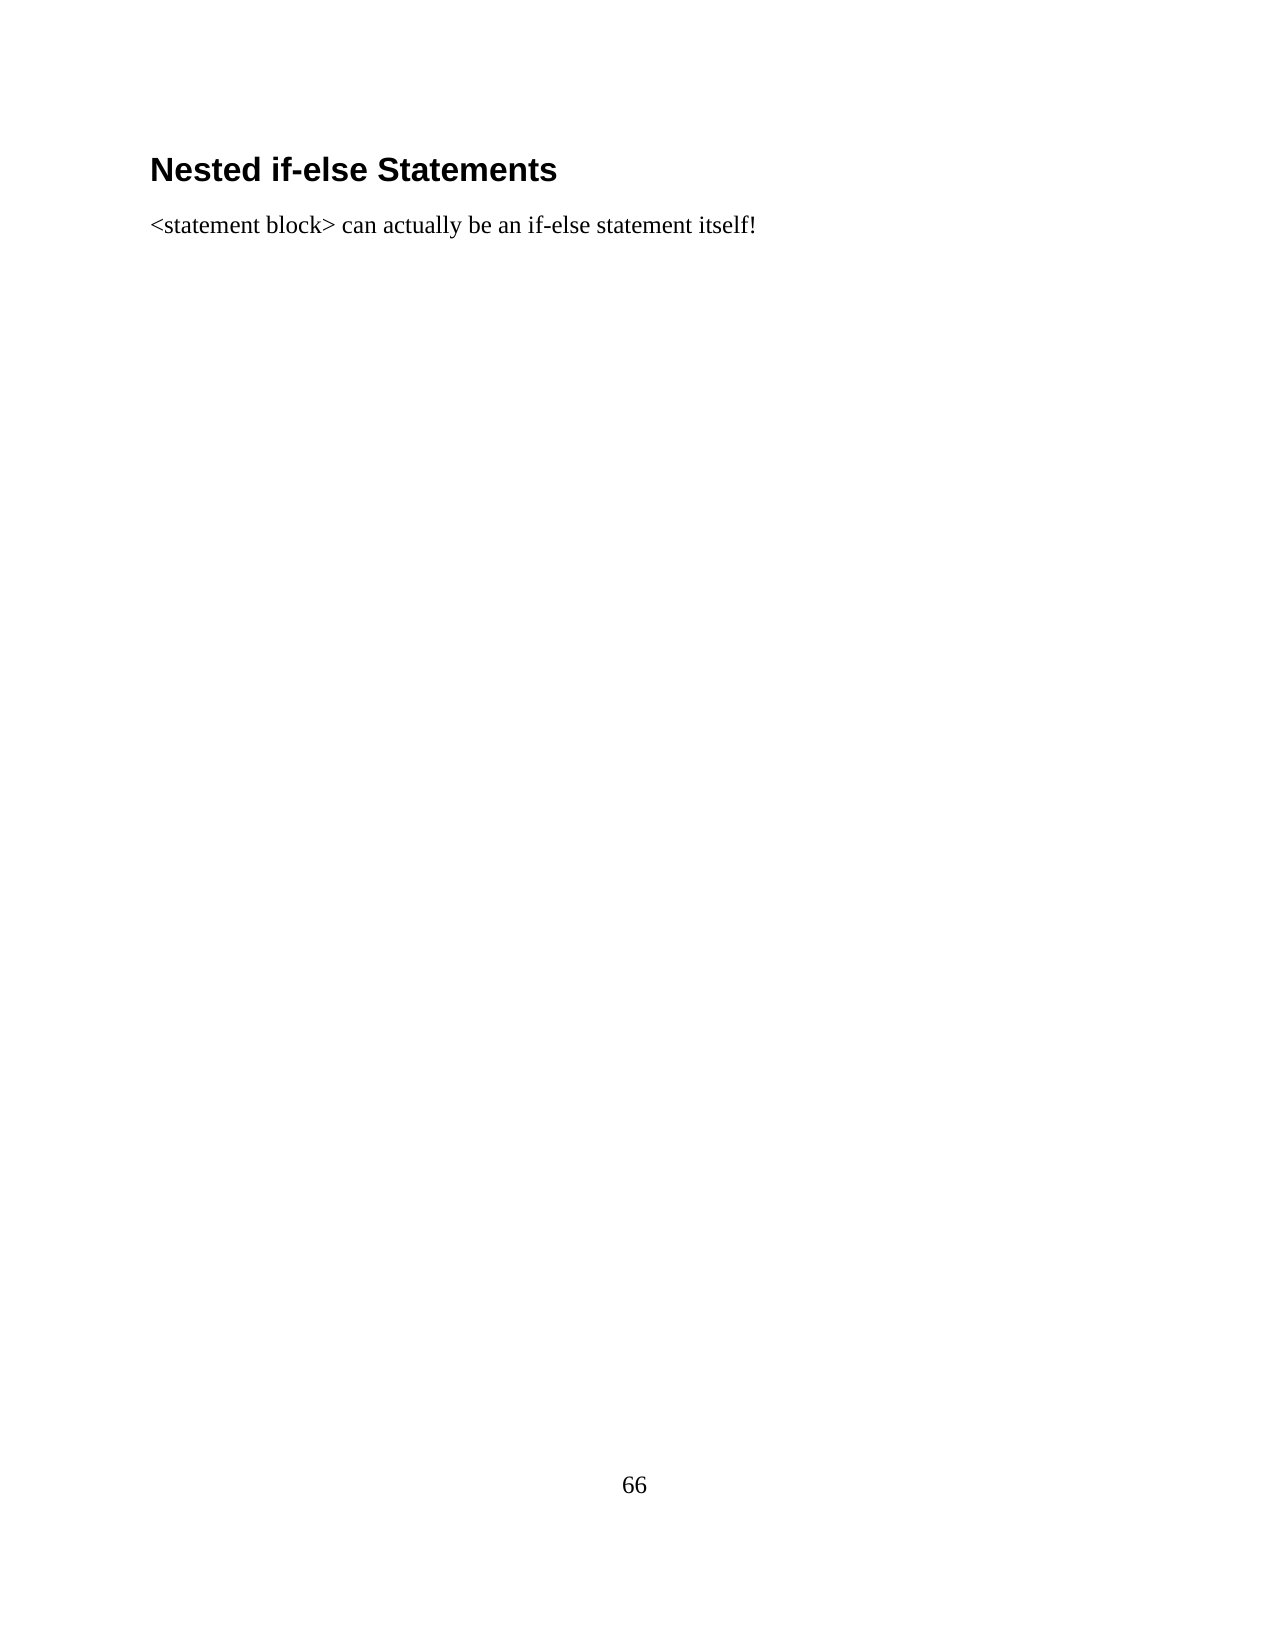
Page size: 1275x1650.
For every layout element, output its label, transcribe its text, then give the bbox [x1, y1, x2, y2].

text <statement block> can actually be an if-else statement itself! [150, 210, 1125, 239]
subtitle Nested if-else Statements [150, 150, 1125, 189]
